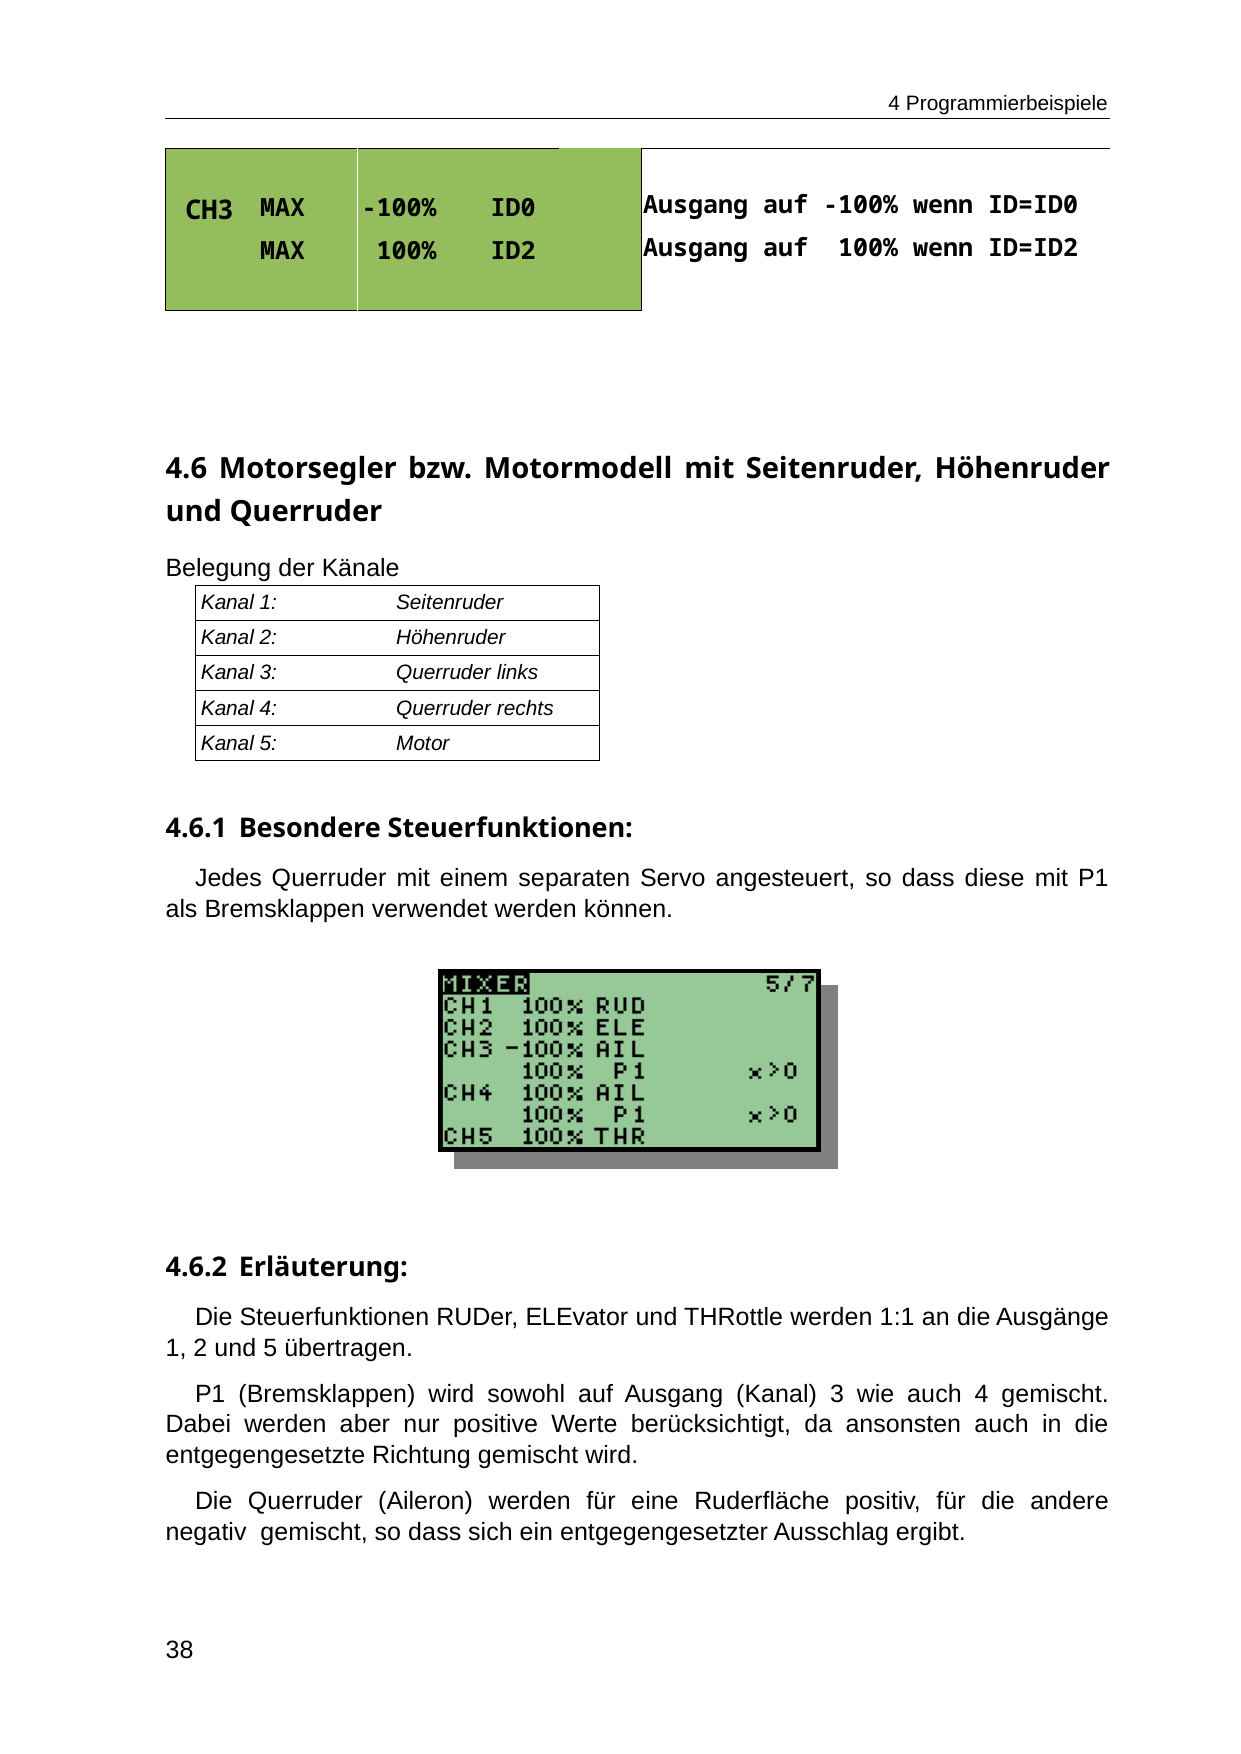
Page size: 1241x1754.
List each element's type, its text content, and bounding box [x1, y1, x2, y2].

table_cell [559, 148, 641, 187]
table_cell [459, 230, 471, 270]
table_cell [339, 149, 357, 187]
table_cell [642, 149, 1110, 187]
table_cell Querruder rechts [390, 691, 599, 725]
table_cell Kanal 3: [196, 656, 390, 690]
table_cell Kanal 2: [196, 621, 390, 655]
table_cell [166, 149, 256, 187]
table_cell CH3 [166, 187, 256, 230]
table_cell [559, 230, 641, 270]
picture [442, 973, 817, 1147]
table_cell [339, 270, 357, 310]
table_cell [358, 149, 459, 187]
table_cell MAX [256, 187, 339, 230]
table_cell Kanal 4: [196, 691, 390, 725]
text Die Querruder (Aileron) werden für eine Ruderfläche positiv, für die andere negativ gemischt, so dass sich ein entgegengesetzter Ausschlag ergibt. [165, 1487, 1110, 1546]
text Belegung der Känale [165, 554, 1110, 582]
table_cell [459, 187, 471, 230]
subtitle Erläuterung: [165, 1248, 1110, 1285]
table_cell Querruder links [390, 656, 599, 690]
table_cell Kanal 5: [196, 726, 390, 760]
table_cell [471, 149, 559, 187]
table_cell ID0 [471, 187, 559, 230]
table_cell Motor [390, 726, 599, 760]
table_cell -100% [358, 187, 459, 230]
text P1 (Bremsklappen) wird sowohl auf Ausgang (Kanal) 3 wie auch 4 gemischt. Dabei werden aber nur positive Werte berücksichtigt, da ansonsten auch in die entgegengesetzte Richtung gemischt wird. [165, 1379, 1110, 1469]
table_cell ID2 [471, 230, 559, 270]
table_cell 100% [358, 230, 459, 270]
text Jedes Querruder mit einem separaten Servo angesteuert, so dass diese mit P1 als Bremsklappen verwendet werden können. [165, 864, 1110, 923]
subtitle Motorsegler bzw. Motormodell mit Seitenruder, Höhenruder und Querruder [165, 447, 1110, 530]
table_cell [459, 149, 471, 187]
text Die Steuerfunktionen RUDer, ELEvator und THRottle werden 1:1 an die Ausgänge 1, 2 und 5 übertragen. [165, 1303, 1110, 1362]
table_cell [642, 270, 1110, 311]
table_cell [339, 187, 357, 230]
table_cell [166, 270, 256, 310]
table_cell [559, 270, 641, 310]
table_cell Höhenruder [390, 621, 599, 655]
table_cell Ausgang auf 100% wenn ID=ID2 [642, 230, 1110, 270]
table_cell [459, 270, 471, 310]
table_cell [256, 149, 339, 187]
table_cell MAX [256, 230, 339, 270]
table_header Kanal 1: [196, 586, 390, 620]
table_cell [339, 230, 357, 270]
table_cell Ausgang auf -100% wenn ID=ID0 [642, 187, 1110, 230]
table_cell [559, 187, 641, 230]
table_cell [471, 270, 559, 310]
table_cell [256, 270, 339, 310]
table_header Seitenruder [390, 586, 599, 620]
table_cell [358, 270, 459, 310]
table_cell [166, 230, 256, 270]
subtitle Besondere Steuerfunktionen: [165, 809, 1110, 846]
